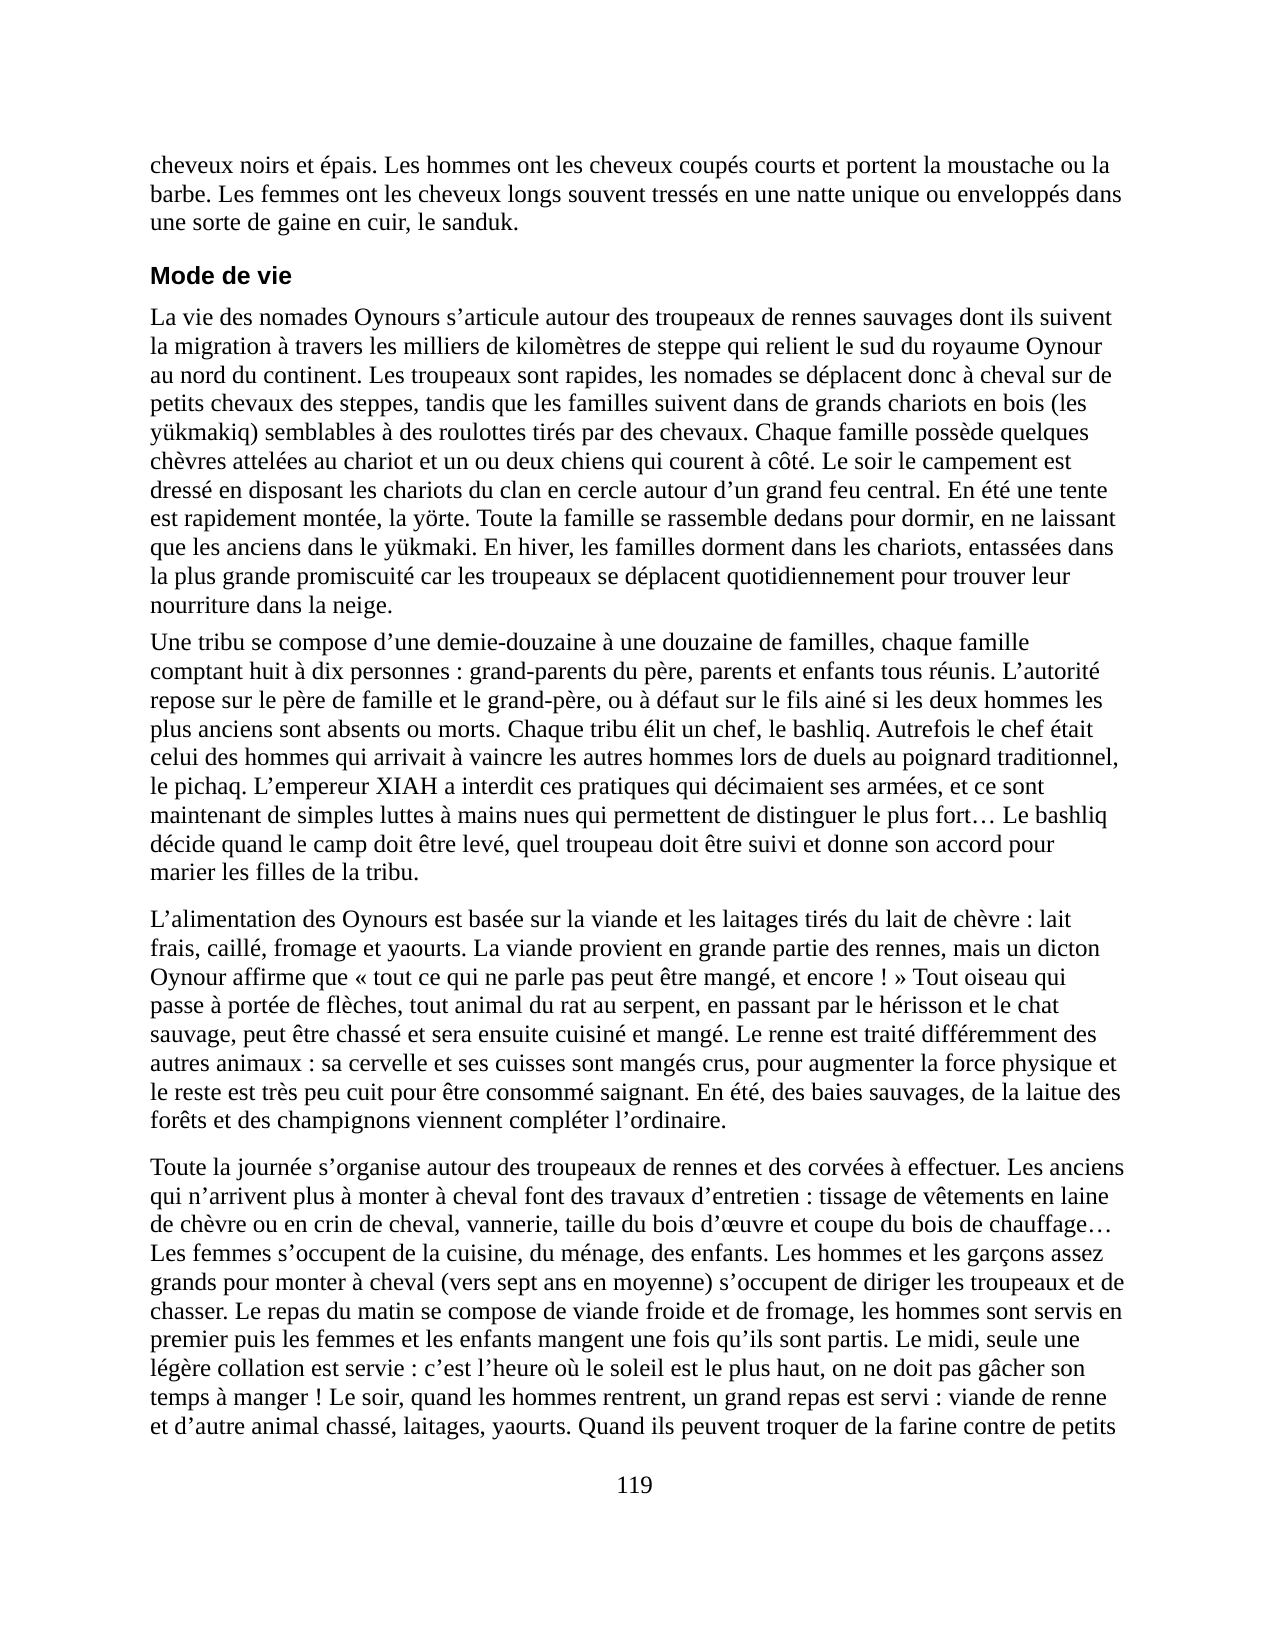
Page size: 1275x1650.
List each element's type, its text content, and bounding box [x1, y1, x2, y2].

text Toute la journée s’organise autour des troupeaux de rennes et des corvées à effectuer. Les anciens qui n’arrivent plus à monter à cheval font des travaux d’entretien : tissage de vêtements en laine de chèvre ou en crin de cheval, vannerie, taille du bois d’œuvre et coupe du bois de chauffage…​ Les femmes s’occupent de la cuisine, du ménage, des enfants. Les hommes et les garçons assez grands pour monter à cheval (vers sept ans en moyenne) s’occupent de diriger les troupeaux et de chasser. Le repas du matin se compose de viande froide et de fromage, les hommes sont servis en premier puis les femmes et les enfants mangent une fois qu’ils sont partis. Le midi, seule une légère collation est servie : c’est l’heure où le soleil est le plus haut, on ne doit pas gâcher son temps à manger ! Le soir, quand les hommes rentrent, un grand repas est servi : viande de renne et d’autre animal chassé, laitages, yaourts. Quand ils peuvent troquer de la farine contre de petits [150, 1152, 1125, 1439]
text cheveux noirs et épais. Les hommes ont les cheveux coupés courts et portent la moustache ou la barbe. Les femmes ont les cheveux longs souvent tressés en une natte unique ou enveloppés dans une sorte de gaine en cuir, le sanduk. [150, 150, 1125, 236]
text Une tribu se compose d’une demie-douzaine à une douzaine de familles, chaque famille comptant huit à dix personnes : grand-parents du père, parents et enfants tous réunis. L’autorité repose sur le père de famille et le grand-père, ou à défaut sur le fils ainé si les deux hommes les plus anciens sont absents ou morts. Chaque tribu élit un chef, le bashliq. Autrefois le chef était celui des hommes qui arrivait à vaincre les autres hommes lors de duels au poignard traditionnel, le pichaq. L’empereur XIAH a interdit ces pratiques qui décimaient ses armées, et ce sont maintenant de simples luttes à mains nues qui permettent de distinguer le plus fort…​ Le bashliq décide quand le camp doit être levé, quel troupeau doit être suivi et donne son accord pour marier les filles de la tribu. [150, 627, 1125, 886]
subtitle Mode de vie [150, 261, 1125, 290]
text La vie des nomades Oynours s’articule autour des troupeaux de rennes sauvages dont ils suivent la migration à travers les milliers de kilomètres de steppe qui relient le sud du royaume Oynour au nord du continent. Les troupeaux sont rapides, les nomades se déplacent donc à cheval sur de petits chevaux des steppes, tandis que les familles suivent dans de grands chariots en bois (les yükmakiq) semblables à des roulottes tirés par des chevaux. Chaque famille possède quelques chèvres attelées au chariot et un ou deux chiens qui courent à côté. Le soir le campement est dressé en disposant les chariots du clan en cercle autour d’un grand feu central. En été une tente est rapidement montée, la yörte. Toute la famille se rassemble dedans pour dormir, en ne laissant que les anciens dans le yükmaki. En hiver, les familles dorment dans les chariots, entassées dans la plus grande promiscuité car les troupeaux se déplacent quotidiennement pour trouver leur nourriture dans la neige. [150, 302, 1125, 618]
text L’alimentation des Oynours est basée sur la viande et les laitages tirés du lait de chèvre : lait frais, caillé, fromage et yaourts. La viande provient en grande partie des rennes, mais un dicton Oynour affirme que « tout ce qui ne parle pas peut être mangé, et encore ! » Tout oiseau qui passe à portée de flèches, tout animal du rat au serpent, en passant par le hérisson et le chat sauvage, peut être chassé et sera ensuite cuisiné et mangé. Le renne est traité différemment des autres animaux : sa cervelle et ses cuisses sont mangés crus, pour augmenter la force physique et le reste est très peu cuit pour être consommé saignant. En été, des baies sauvages, de la laitue des forêts et des champignons viennent compléter l’ordinaire. [150, 904, 1125, 1134]
